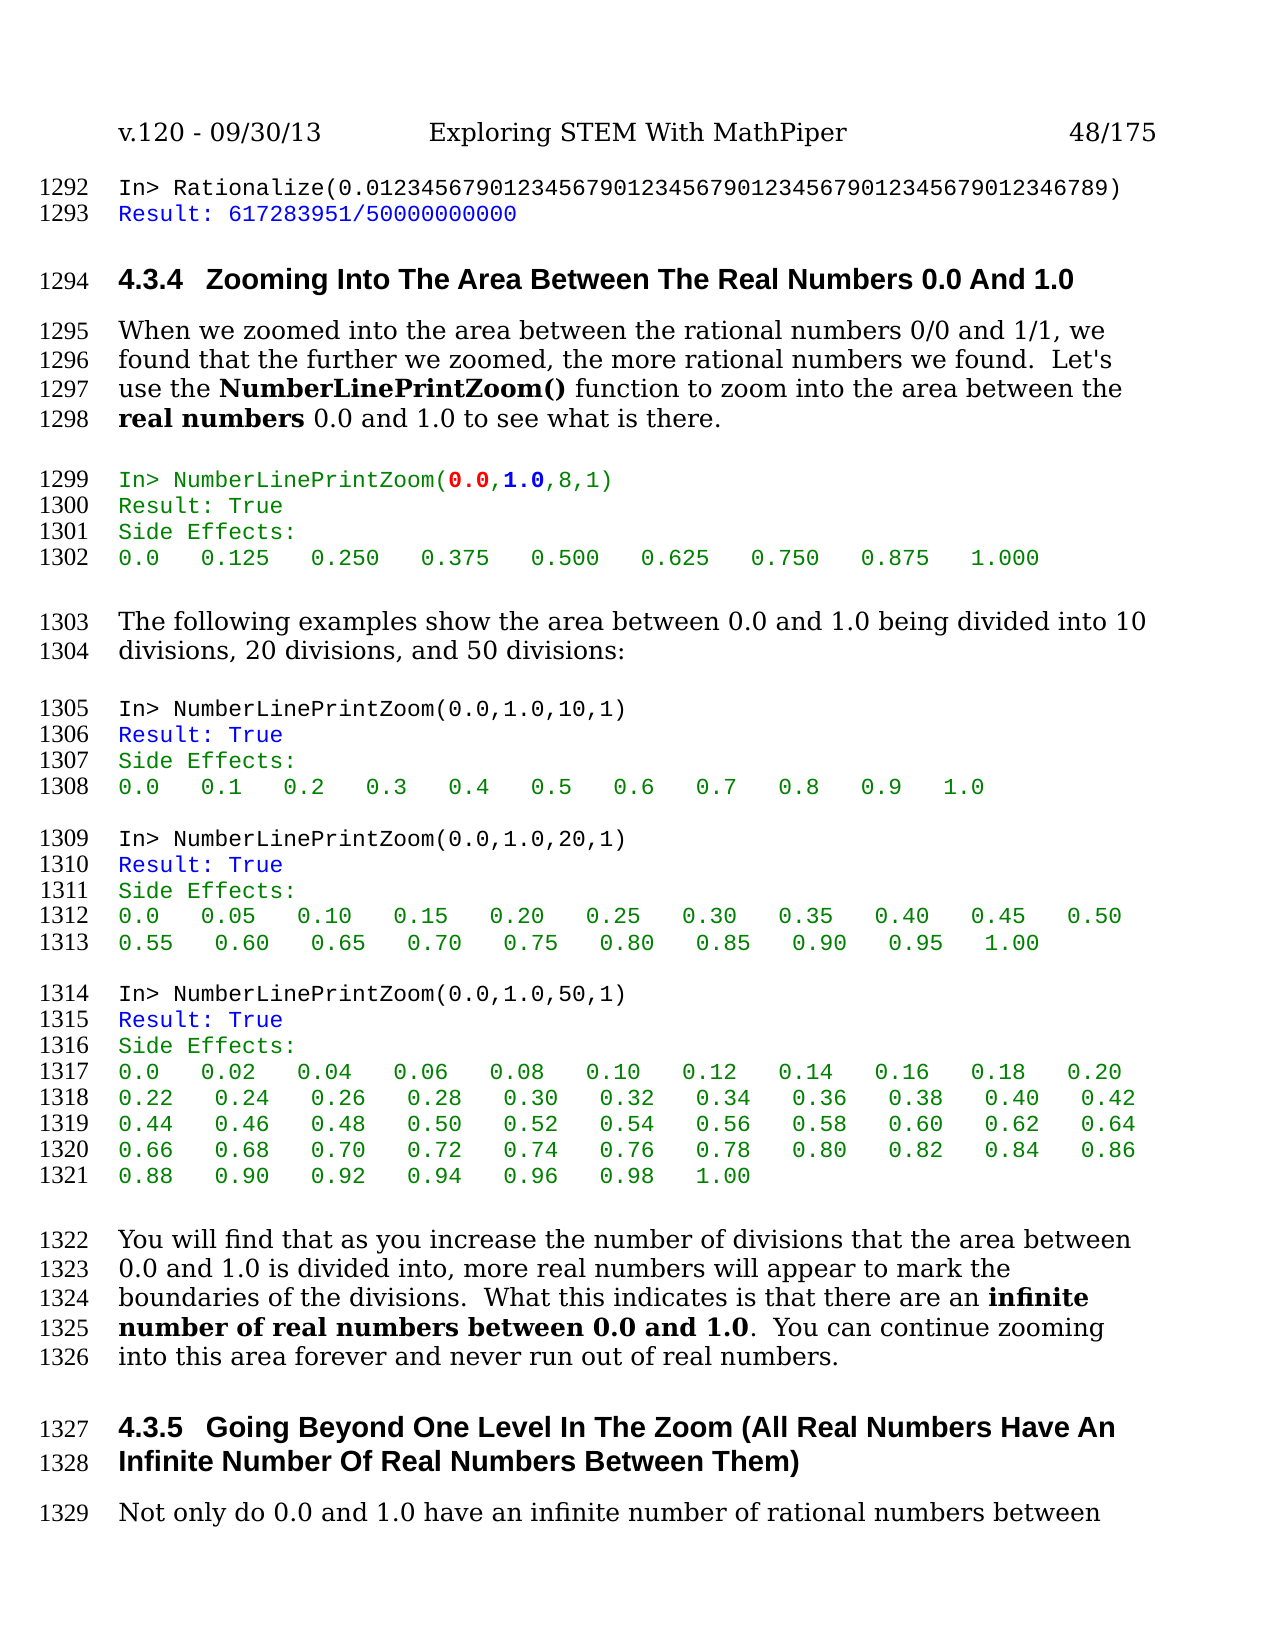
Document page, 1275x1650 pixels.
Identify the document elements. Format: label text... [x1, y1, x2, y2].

text Result: True [118, 723, 1157, 749]
text You will find that as you increase the number of divisions that the area between 0.0 and 1.0 is divided into, more real numbers will appear to mark the boundaries of the divisions. What this indicates is that there are an infinite number of real numbers between 0.0 and 1.0. You can continue zooming into this area forever and never run out of real numbers. [118, 1225, 1157, 1371]
text Result: True [118, 494, 1157, 520]
text 0.0 0.05 0.10 0.15 0.20 0.25 0.30 0.35 0.40 0.45 0.50 0.55 0.60 0.65 0.70 0.75 0.80 0.85 0.90 0.95 1.00 [118, 905, 1157, 957]
text 0.0 0.02 0.04 0.06 0.08 0.10 0.12 0.14 0.16 0.18 0.20 0.22 0.24 0.26 0.28 0.30 0.32 0.34 0.36 0.38 0.40 0.42 0.44 0.46 0.48 0.50 0.52 0.54 0.56 0.58 0.60 0.62 0.64 0.66 0.68 0.70 0.72 0.74 0.76 0.78 0.80 0.82 0.84 0.86 0.88 0.90 0.92 0.94 0.96 0.98 1.00 [118, 1061, 1157, 1190]
text In> NumberLinePrintZoom(0.0,1.0,20,1) [118, 827, 1157, 853]
text Result: True [118, 853, 1157, 879]
text Result: True [118, 1009, 1157, 1034]
text 0.0 0.1 0.2 0.3 0.4 0.5 0.6 0.7 0.8 0.9 1.0 [118, 775, 1157, 801]
text In> NumberLinePrintZoom(0.0,1.0,10,1) [118, 697, 1157, 723]
text In> NumberLinePrintZoom(0.0,1.0,8,1) [118, 468, 1157, 494]
subtitle Going Beyond One Level In The Zoom (All Real Numbers Have An Infinite Number Of Real Numbers Between Them) [118, 1410, 1157, 1477]
text Side Effects: [118, 520, 1157, 546]
text In> Rationalize(0.012345679012345679012345679012345679012345679012346789) [118, 177, 1157, 203]
text Result: 617283951/50000000000 [118, 203, 1157, 229]
text 0.0 0.125 0.250 0.375 0.500 0.625 0.750 0.875 1.000 [118, 546, 1157, 572]
text When we zoomed into the area between the rational numbers 0/0 and 1/1, we found that the further we zoomed, the more rational numbers we found. Let's use the NumberLinePrintZoom() function to zoom into the area between the real numbers 0.0 and 1.0 to see what is there. [118, 316, 1157, 433]
text Not only do 0.0 and 1.0 have an infinite number of rational numbers between [118, 1498, 1157, 1528]
text Side Effects: [118, 1034, 1157, 1061]
text Side Effects: [118, 879, 1157, 905]
text Side Effects: [118, 749, 1157, 775]
text In> NumberLinePrintZoom(0.0,1.0,50,1) [118, 983, 1157, 1009]
subtitle Zooming Into The Area Between The Real Numbers 0.0 And 1.0 [118, 262, 1157, 295]
text The following examples show the area between 0.0 and 1.0 being divided into 10 divisions, 20 divisions, and 50 divisions: [118, 607, 1157, 665]
